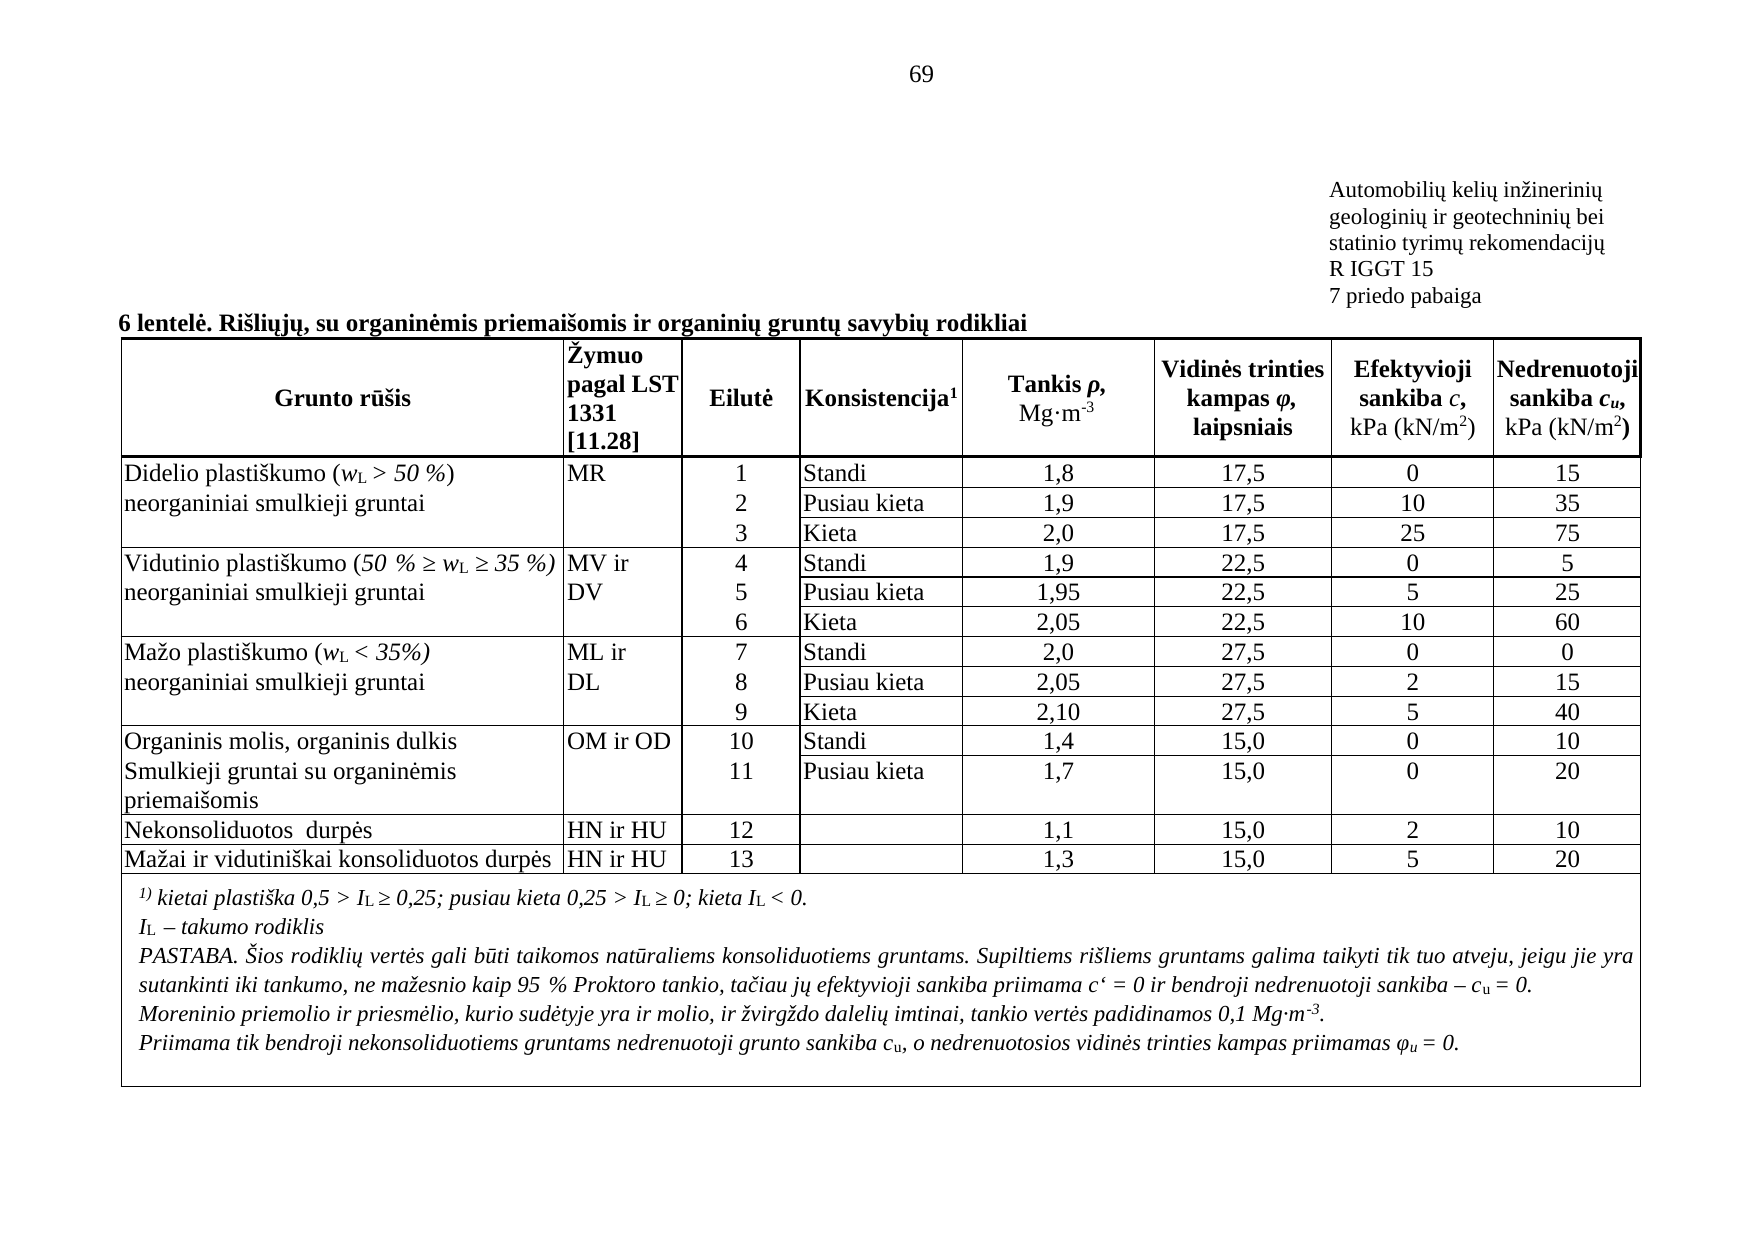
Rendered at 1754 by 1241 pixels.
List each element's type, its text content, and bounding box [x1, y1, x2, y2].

table_cell 10 [1494, 815, 1640, 843]
table_cell 10 [683, 726, 799, 755]
table_cell [122, 606, 563, 636]
table_cell [564, 487, 681, 517]
table_cell 27,5 [1155, 637, 1331, 666]
table_cell 27,5 [1155, 697, 1331, 725]
table_cell 15,0 [1155, 815, 1331, 843]
text geologinių ir geotechninių bei [1329, 203, 1636, 229]
table_cell 35 [1494, 488, 1640, 517]
table_cell Vidutinio plastiškumo (50 % ≥ wL ≥ 35 %) [122, 548, 563, 576]
table_cell 1,7 [963, 756, 1154, 814]
table_cell 15 [1494, 667, 1640, 696]
table_cell DL [564, 666, 681, 696]
table_cell 17,5 [1155, 488, 1331, 517]
table_cell 2,05 [963, 607, 1154, 636]
table_cell [564, 696, 681, 725]
table_cell 75 [1494, 518, 1640, 547]
table_cell 6 [683, 606, 799, 636]
table_cell Organinis molis, organinis dulkis [122, 726, 563, 755]
table_cell 1,1 [963, 815, 1154, 843]
table_cell ML ir [564, 637, 681, 666]
table_cell Standi [801, 458, 962, 487]
table_cell Kieta [801, 518, 962, 547]
table_cell 1,9 [963, 488, 1154, 517]
text statinio tyrimų rekomendacijų [1329, 229, 1636, 256]
table_cell OM ir OD [564, 726, 681, 755]
table_cell 22,5 [1155, 607, 1331, 636]
table_cell 15,0 [1155, 845, 1331, 873]
table_cell 60 [1494, 607, 1640, 636]
table_cell MR [564, 458, 681, 487]
table_cell HN ir HU [564, 815, 681, 843]
table_cell neorganiniai smulkieji gruntai [122, 576, 563, 606]
table_cell 0 [1332, 756, 1493, 814]
table_cell Nekonsoliduotos durpės [122, 815, 563, 843]
table_cell 8 [683, 666, 799, 696]
table_cell 9 [683, 696, 799, 725]
table_cell 11 [683, 755, 799, 814]
table_cell 5 [1332, 845, 1493, 873]
table_header Vidinės trinties kampas φ, laipsniais [1155, 340, 1331, 455]
table_cell 0 [1332, 726, 1493, 755]
table_cell [564, 606, 681, 636]
table_cell 1,3 [963, 845, 1154, 873]
table_cell HN ir HU [564, 845, 681, 873]
table_cell 10 [1494, 726, 1640, 755]
table_cell Kieta [801, 697, 962, 725]
table_cell 2,10 [963, 697, 1154, 725]
table_cell Smulkieji gruntai su organinėmis priemaišomis [122, 755, 563, 814]
table_cell 4 [683, 548, 799, 576]
table_cell [564, 755, 681, 814]
table_cell 5 [1332, 578, 1493, 606]
table_cell 5 [683, 576, 799, 606]
table_cell 1,95 [963, 578, 1154, 606]
table_cell 17,5 [1155, 518, 1331, 547]
table_cell Pusiau kieta [801, 578, 962, 606]
table_cell 13 [683, 845, 799, 873]
table_cell 1) kietai plastiška 0,5 > IL ≥ 0,25; pusiau kieta 0,25 > IL ≥ 0; kieta IL < 0. IL – takumo rodiklis PASTABA. Šios rodiklių vertės gali būti taikomos natūraliems konsoliduotiems gruntams. Supiltiems rišliems gruntams galima taikyti tik tuo atveju, jeigu jie yra sutankinti iki tankumo, ne mažesnio kaip 95 % Proktoro tankio, tačiau jų efektyvioji sankiba priimama c‘ = 0 ir bendroji nedrenuotoji sankiba – cu = 0. Moreninio priemolio ir priesmėlio, kurio sudėtyje yra ir molio, ir žvirgždo dalelių imtinai, tankio vertės padidinamos 0,1 Mg·m-3. Priimama tik bendroji nekonsoliduotiems gruntams nedrenuotoji grunto sankiba cu, o nedrenuotosios vidinės trinties kampas priimamas φu = 0. [122, 874, 1640, 1086]
table_cell 0 [1332, 458, 1493, 487]
table_cell [801, 815, 962, 843]
table_cell 15 [1494, 458, 1640, 487]
table_cell 10 [1332, 607, 1493, 636]
table_cell [801, 845, 962, 873]
table_cell 1 [683, 458, 799, 487]
table_cell 1,4 [963, 726, 1154, 755]
table_cell [122, 517, 563, 547]
table_cell 17,5 [1155, 458, 1331, 487]
table_cell 2,0 [963, 518, 1154, 547]
table_cell 7 [683, 637, 799, 666]
table_cell Didelio plastiškumo (wL > 50 %) [122, 458, 563, 487]
table_cell neorganiniai smulkieji gruntai [122, 487, 563, 517]
table_cell 1,9 [963, 548, 1154, 576]
table_cell Pusiau kieta [801, 667, 962, 696]
table_header Žymuo pagal LST 1331 [11.28] [564, 340, 681, 455]
table_cell 20 [1494, 845, 1640, 873]
table_cell 0 [1332, 637, 1493, 666]
table_cell 5 [1332, 697, 1493, 725]
table_cell 2,0 [963, 637, 1154, 666]
table_cell 27,5 [1155, 667, 1331, 696]
table_cell Standi [801, 726, 962, 755]
table_cell 5 [1494, 548, 1640, 576]
table_header Nedrenuotoji sankiba cu, kPa (kN/m2) [1494, 340, 1639, 455]
table_cell [122, 696, 563, 725]
table_cell 12 [683, 815, 799, 843]
table_cell 15,0 [1155, 756, 1331, 814]
table_cell 2 [683, 487, 799, 517]
table_cell [564, 517, 681, 547]
table_cell 2,05 [963, 667, 1154, 696]
table_cell 25 [1494, 578, 1640, 606]
table_cell Standi [801, 637, 962, 666]
text Automobilių kelių inžinerinių [1329, 176, 1636, 203]
table_cell DV [564, 576, 681, 606]
table_header Efektyvioji sankiba c, kPa (kN/m2) [1332, 340, 1493, 455]
table_header Grunto rūšis [122, 340, 563, 455]
text 6 lentelė. Rišliųjų, su organinėmis priemaišomis ir organinių gruntų savybių rodikliai [118, 308, 1636, 337]
table_cell Pusiau kieta [801, 488, 962, 517]
table_cell 40 [1494, 697, 1640, 725]
table_header Konsistencija1 [801, 340, 962, 455]
table_cell Mažo plastiškumo (wL < 35%) [122, 637, 563, 666]
table_cell 10 [1332, 488, 1493, 517]
table_cell 20 [1494, 756, 1640, 814]
table_cell 1,8 [963, 458, 1154, 487]
table_cell 0 [1494, 637, 1640, 666]
table_cell 3 [683, 517, 799, 547]
table_cell Mažai ir vidutiniškai konsoliduotos durpės [122, 845, 563, 873]
table_cell Kieta [801, 607, 962, 636]
table_cell Standi [801, 548, 962, 576]
table_header Eilutė [683, 340, 799, 455]
table_cell Pusiau kieta [801, 756, 962, 814]
table_cell 15,0 [1155, 726, 1331, 755]
table_cell MV ir [564, 548, 681, 576]
table_cell 22,5 [1155, 578, 1331, 606]
table_cell neorganiniai smulkieji gruntai [122, 666, 563, 696]
table_cell 25 [1332, 518, 1493, 547]
text R IGGT 15 [1329, 256, 1636, 282]
table_cell 2 [1332, 667, 1493, 696]
table_cell 22,5 [1155, 548, 1331, 576]
table_cell 0 [1332, 548, 1493, 576]
table_header Tankis ρ, Mg·m-3 [963, 340, 1154, 455]
table_cell 2 [1332, 815, 1493, 843]
text 7 priedo pabaiga [1329, 282, 1636, 308]
